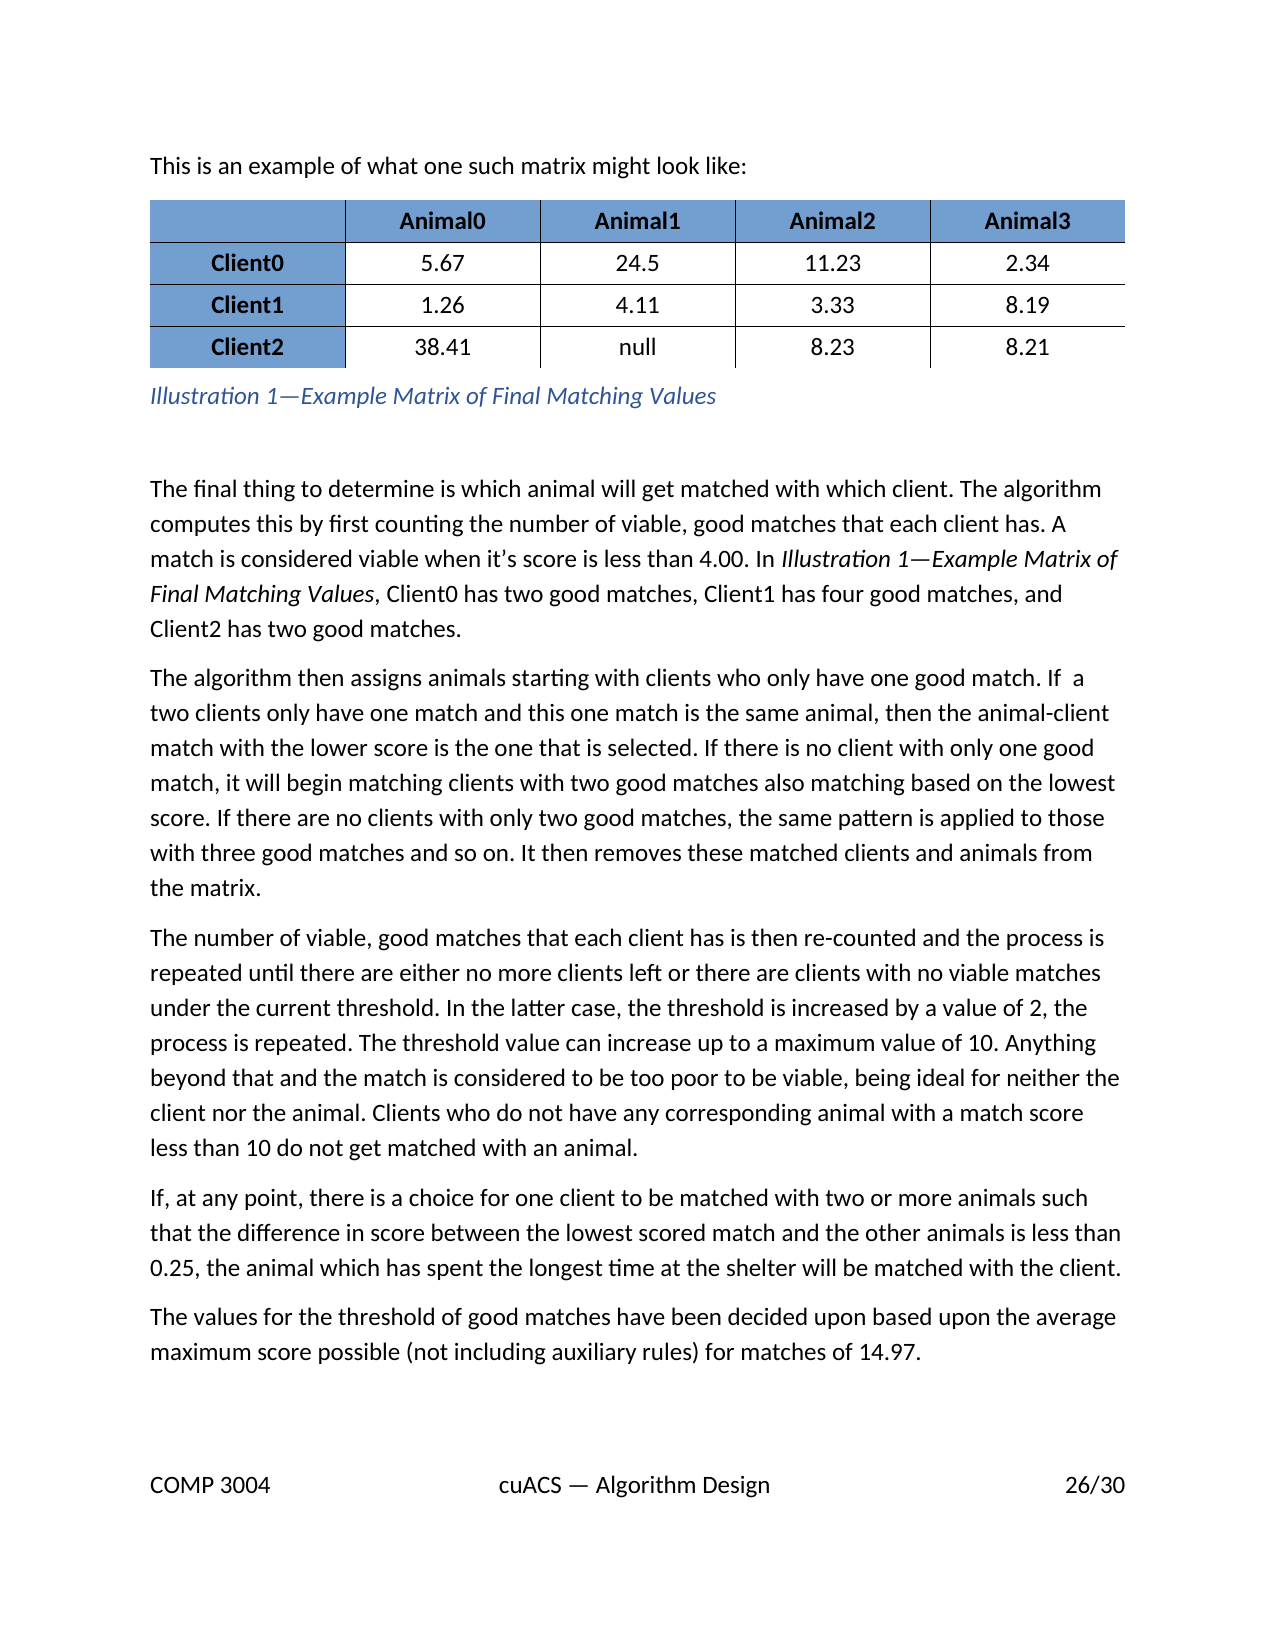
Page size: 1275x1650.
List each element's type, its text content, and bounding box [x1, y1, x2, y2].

text Illustration 1—Example Matrix of Final Matching Values [150, 380, 1125, 411]
table_cell Client1 [150, 285, 345, 326]
text If, at any point, there is a choice for one client to be matched with two or more animals such that the difference in score between the lowest scored match and the other animals is less than 0.25, the animal which has spent the longest time at the shelter will be matched with the client. [150, 1182, 1125, 1282]
text The algorithm then assigns animals starting with clients who only have one good match. If a two clients only have one match and this one match is the same animal, then the animal-client match with the lower score is the one that is selected. If there is no client with only one good match, it will begin matching clients with two good matches also matching based on the lowest score. If there are no clients with only two good matches, the same pattern is applied to those with three good matches and so on. It then removes these matched clients and animals from the matrix. [150, 662, 1125, 903]
table_cell 8.21 [931, 327, 1125, 368]
table_cell 11.23 [736, 243, 930, 284]
text The number of viable, good matches that each client has is then re-counted and the process is repeated until there are either no more clients left or there are clients with no viable matches under the current threshold. In the latter case, the threshold is increased by a value of 2, the process is repeated. The threshold value can increase up to a maximum value of 10. Anything beyond that and the match is considered to be too poor to be viable, being ideal for neither the client nor the animal. Clients who do not have any corresponding animal with a match score less than 10 do not get matched with an animal. [150, 922, 1125, 1163]
table_header Animal3 [931, 200, 1125, 242]
table_cell 38.41 [346, 327, 540, 368]
table_cell 24.5 [541, 243, 735, 284]
table_header [150, 200, 345, 242]
table_cell Client0 [150, 243, 345, 284]
table_header Animal2 [736, 200, 930, 242]
table_cell 1.26 [346, 285, 540, 326]
text The values for the threshold of good matches have been decided upon based upon the average maximum score possible (not including auxiliary rules) for matches of 14.97. [150, 1301, 1125, 1367]
table_header Animal1 [541, 200, 735, 242]
table_cell 3.33 [736, 285, 930, 326]
table_cell Client2 [150, 327, 345, 368]
text The final thing to determine is which animal will get matched with which client. The algorithm computes this by first counting the number of viable, good matches that each client has. A match is considered viable when it’s score is less than 4.00. In Illustration 1—Example Matrix of Final Matching Values, Client0 has two good matches, Client1 has four good matches, and Client2 has two good matches. [150, 473, 1125, 643]
text This is an example of what one such matrix might look like: [150, 150, 1125, 181]
table_cell 5.67 [346, 243, 540, 284]
table_cell null [541, 327, 735, 368]
table_cell 2.34 [931, 243, 1125, 284]
table_cell 8.23 [736, 327, 930, 368]
table_header Animal0 [346, 200, 540, 242]
table_cell 4.11 [541, 285, 735, 326]
table_cell 8.19 [931, 285, 1125, 326]
